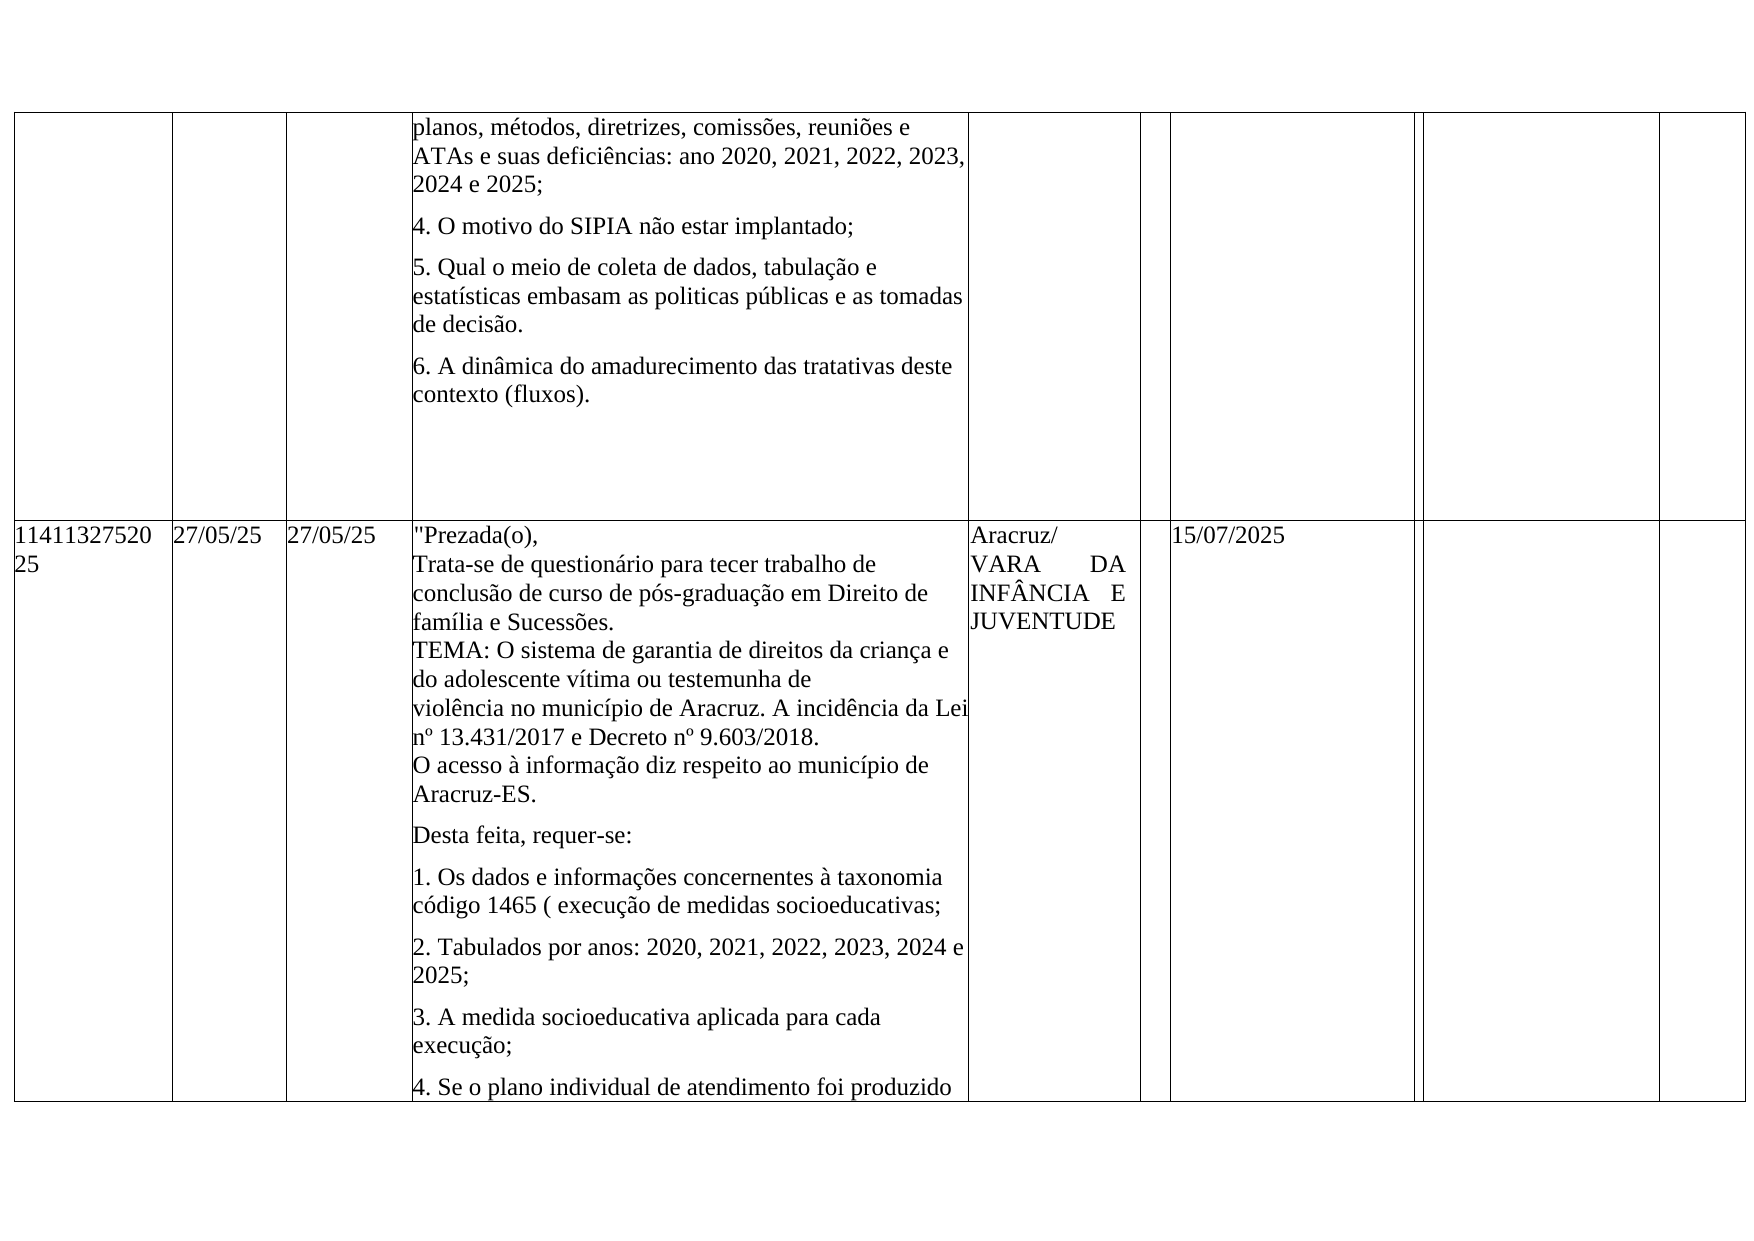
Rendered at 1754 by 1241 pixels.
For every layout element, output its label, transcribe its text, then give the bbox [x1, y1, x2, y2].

table_cell Aracruz/VARA DA INFÂNCIA E JUVENTUDE [969, 521, 1140, 1101]
table_cell [287, 113, 412, 519]
table_cell [1141, 113, 1170, 519]
table_cell [1660, 113, 1745, 519]
table_cell [1660, 521, 1745, 1101]
table_cell [15, 113, 172, 519]
table_cell [1171, 113, 1414, 519]
table_cell 1141132752025 [15, 521, 172, 1101]
table_cell [969, 113, 1140, 519]
table_cell [1424, 113, 1659, 519]
table_cell 27/05/25 [173, 521, 286, 1101]
table_cell planos, métodos, diretrizes, comissões, reuniões e ATAs e suas deficiências: ano 2020, 2021, 2022, 2023, 2024 e 2025; 4. O motivo do SIPIA não estar implantado; 5. Qual o meio de coleta de dados, tabulação e estatísticas embasam as politicas públicas e as tomadas de decisão. 6. A dinâmica do amadurecimento das tratativas deste contexto (fluxos). [413, 113, 968, 519]
table_cell [1424, 521, 1659, 1101]
table_cell 15/07/2025 [1171, 521, 1414, 1101]
table_cell [1415, 521, 1423, 1101]
table_cell [1415, 113, 1423, 519]
table_cell [1141, 521, 1170, 1101]
table_cell [173, 113, 286, 519]
table_cell "Prezada(o), Trata-se de questionário para tecer trabalho de conclusão de curso de pós-graduação em Direito de família e Sucessões. TEMA: O sistema de garantia de direitos da criança e do adolescente vítima ou testemunha de violência no município de Aracruz. A incidência da Lei nº 13.431/2017 e Decreto nº 9.603/2018. O acesso à informação diz respeito ao município de Aracruz-ES. Desta feita, requer-se: 1. Os dados e informações concernentes à taxonomia código 1465 ( execução de medidas socioeducativas; 2. Tabulados por anos: 2020, 2021, 2022, 2023, 2024 e 2025; 3. A medida socioeducativa aplicada para cada execução; 4. Se o plano individual de atendimento foi produzido [413, 521, 968, 1101]
table_cell 27/05/25 [287, 521, 412, 1101]
